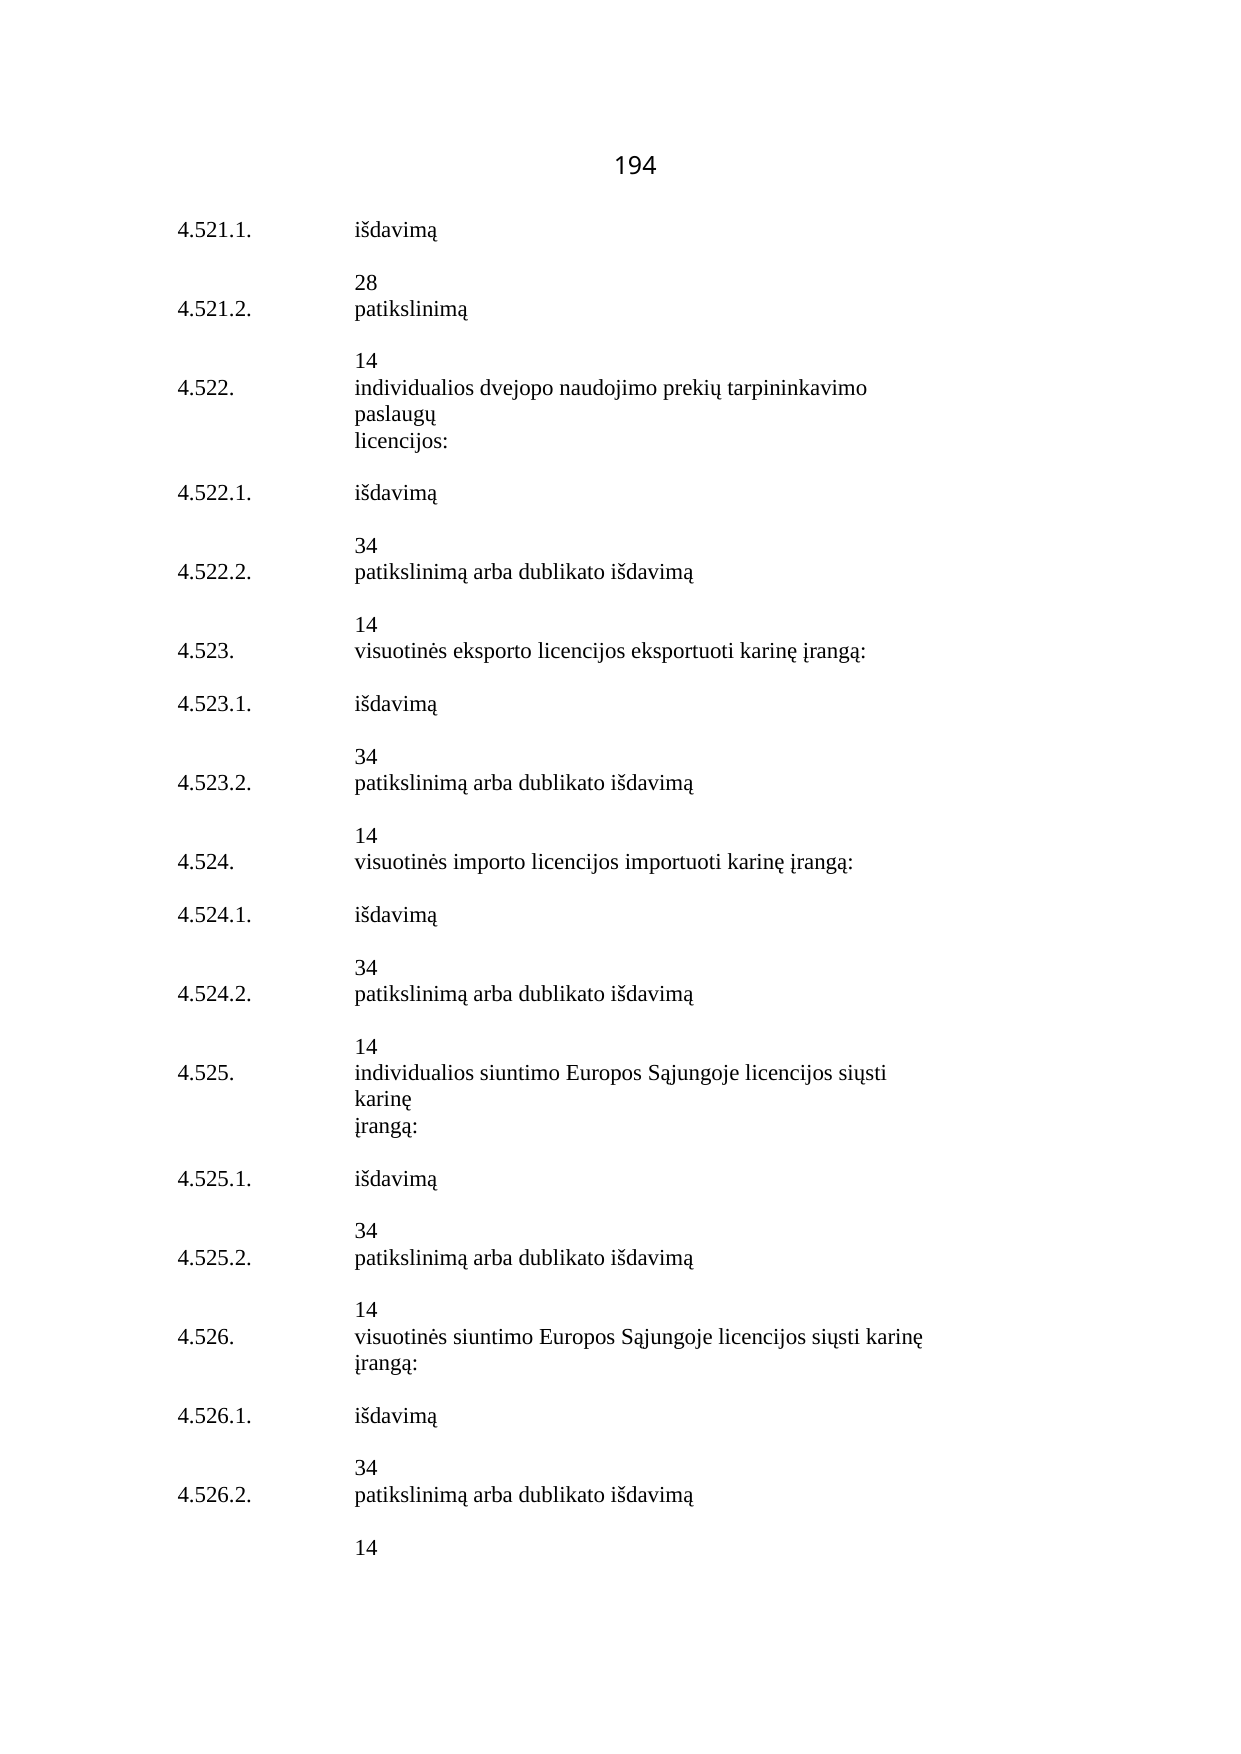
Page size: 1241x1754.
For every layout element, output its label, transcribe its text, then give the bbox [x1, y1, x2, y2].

text 4.524.1. išdavimą 34 [177, 901, 945, 980]
text 4.522.1. išdavimą 34 [177, 479, 945, 558]
text 4.521.2. patikslinimą 14 [177, 295, 945, 374]
text įrangą: [354, 1349, 945, 1402]
text 4.522.2. patikslinimą arba dublikato išdavimą 14 [177, 558, 945, 637]
text 4.526.2. patikslinimą arba dublikato išdavimą 14 [177, 1481, 945, 1560]
text 4.523.1. išdavimą 34 [177, 690, 945, 769]
text 4.522. individualios dvejopo naudojimo prekių tarpininkavimo paslaugų [177, 374, 945, 427]
text 4.524.2. patikslinimą arba dublikato išdavimą 14 [177, 980, 945, 1059]
text 4.525.1. išdavimą 34 [177, 1164, 945, 1244]
text 4.525.2. patikslinimą arba dublikato išdavimą 14 [177, 1244, 945, 1323]
text 4.526. visuotinės siuntimo Europos Sąjungoje licencijos siųsti karinę [177, 1323, 945, 1349]
text įrangą: [354, 1112, 945, 1164]
text 4.523.2. patikslinimą arba dublikato išdavimą 14 [177, 769, 945, 848]
text 4.526.1. išdavimą 34 [177, 1402, 945, 1481]
text 4.521.1. išdavimą 28 [177, 216, 945, 295]
text licencijos: [354, 427, 945, 479]
text 4.523. visuotinės eksporto licencijos eksportuoti karinę įrangą: [177, 637, 945, 690]
text 4.525. individualios siuntimo Europos Sąjungoje licencijos siųsti karinę [177, 1059, 945, 1112]
text 4.524. visuotinės importo licencijos importuoti karinę įrangą: [177, 848, 945, 901]
